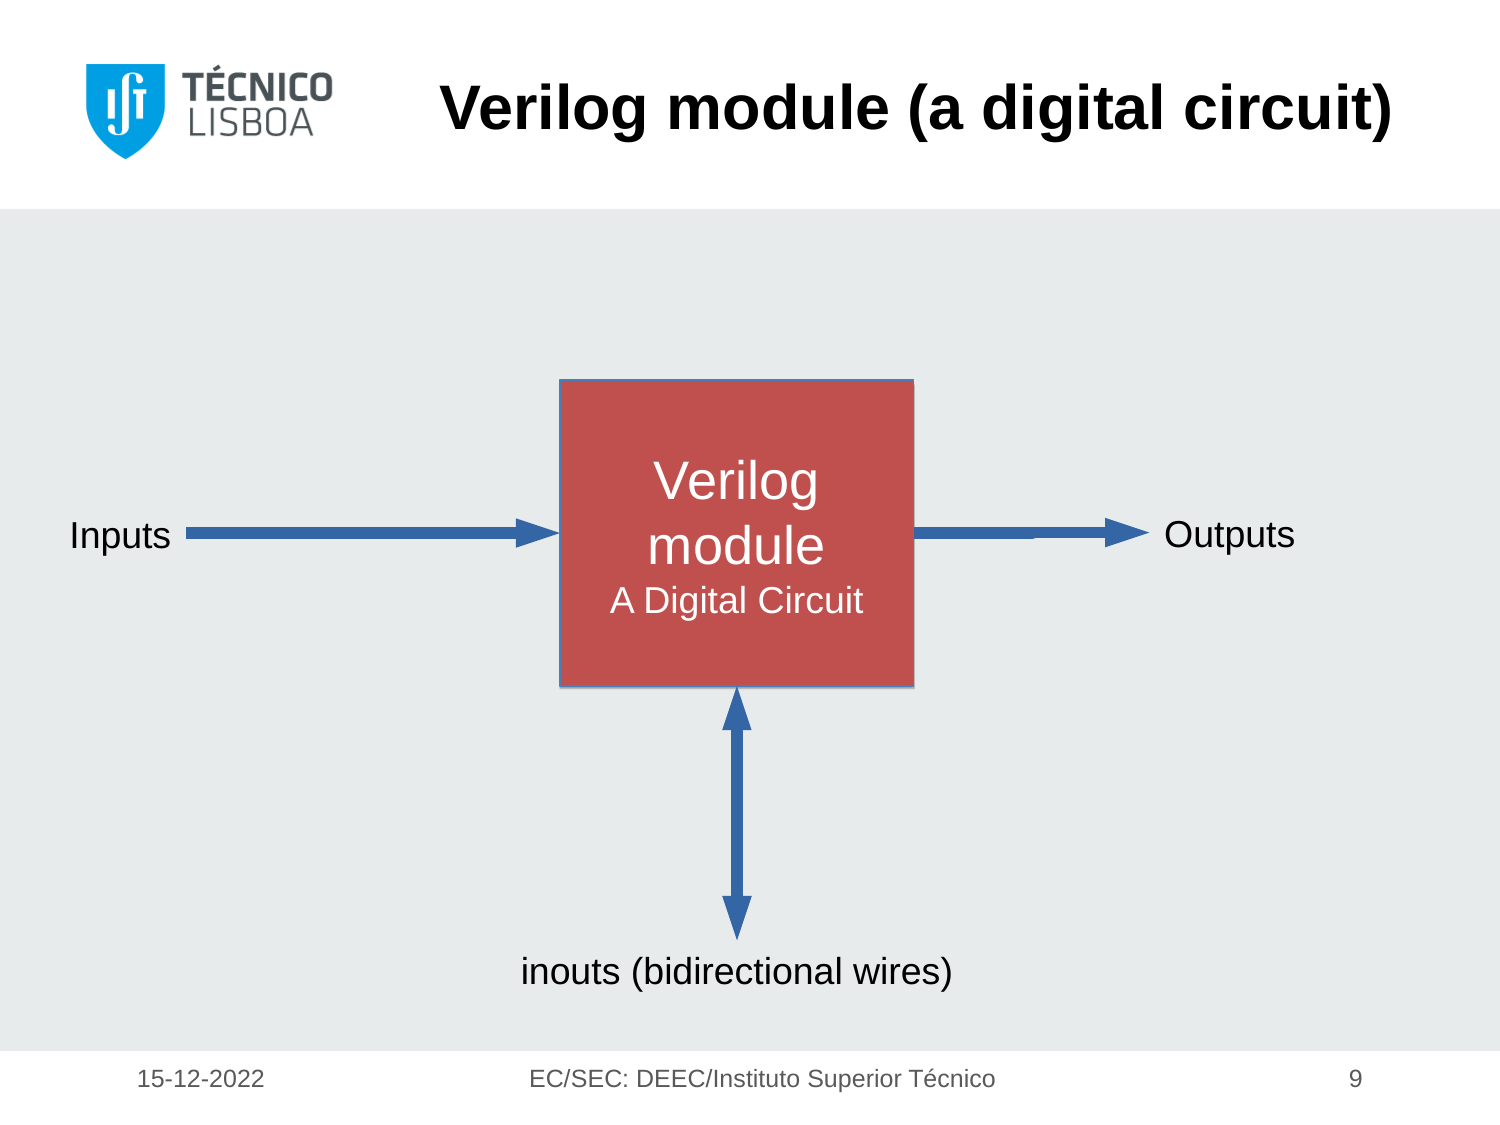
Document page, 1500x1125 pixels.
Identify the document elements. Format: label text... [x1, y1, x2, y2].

text_box Inputs [54, 503, 187, 564]
picture [0, 0, 1500, 1125]
text_box Verilog module A Digital Circuit [560, 380, 914, 686]
text_box inouts (bidirectional wires) [506, 940, 968, 1001]
title Verilog module (a digital circuit) [424, 33, 1446, 176]
text_box Outputs [1149, 502, 1311, 563]
